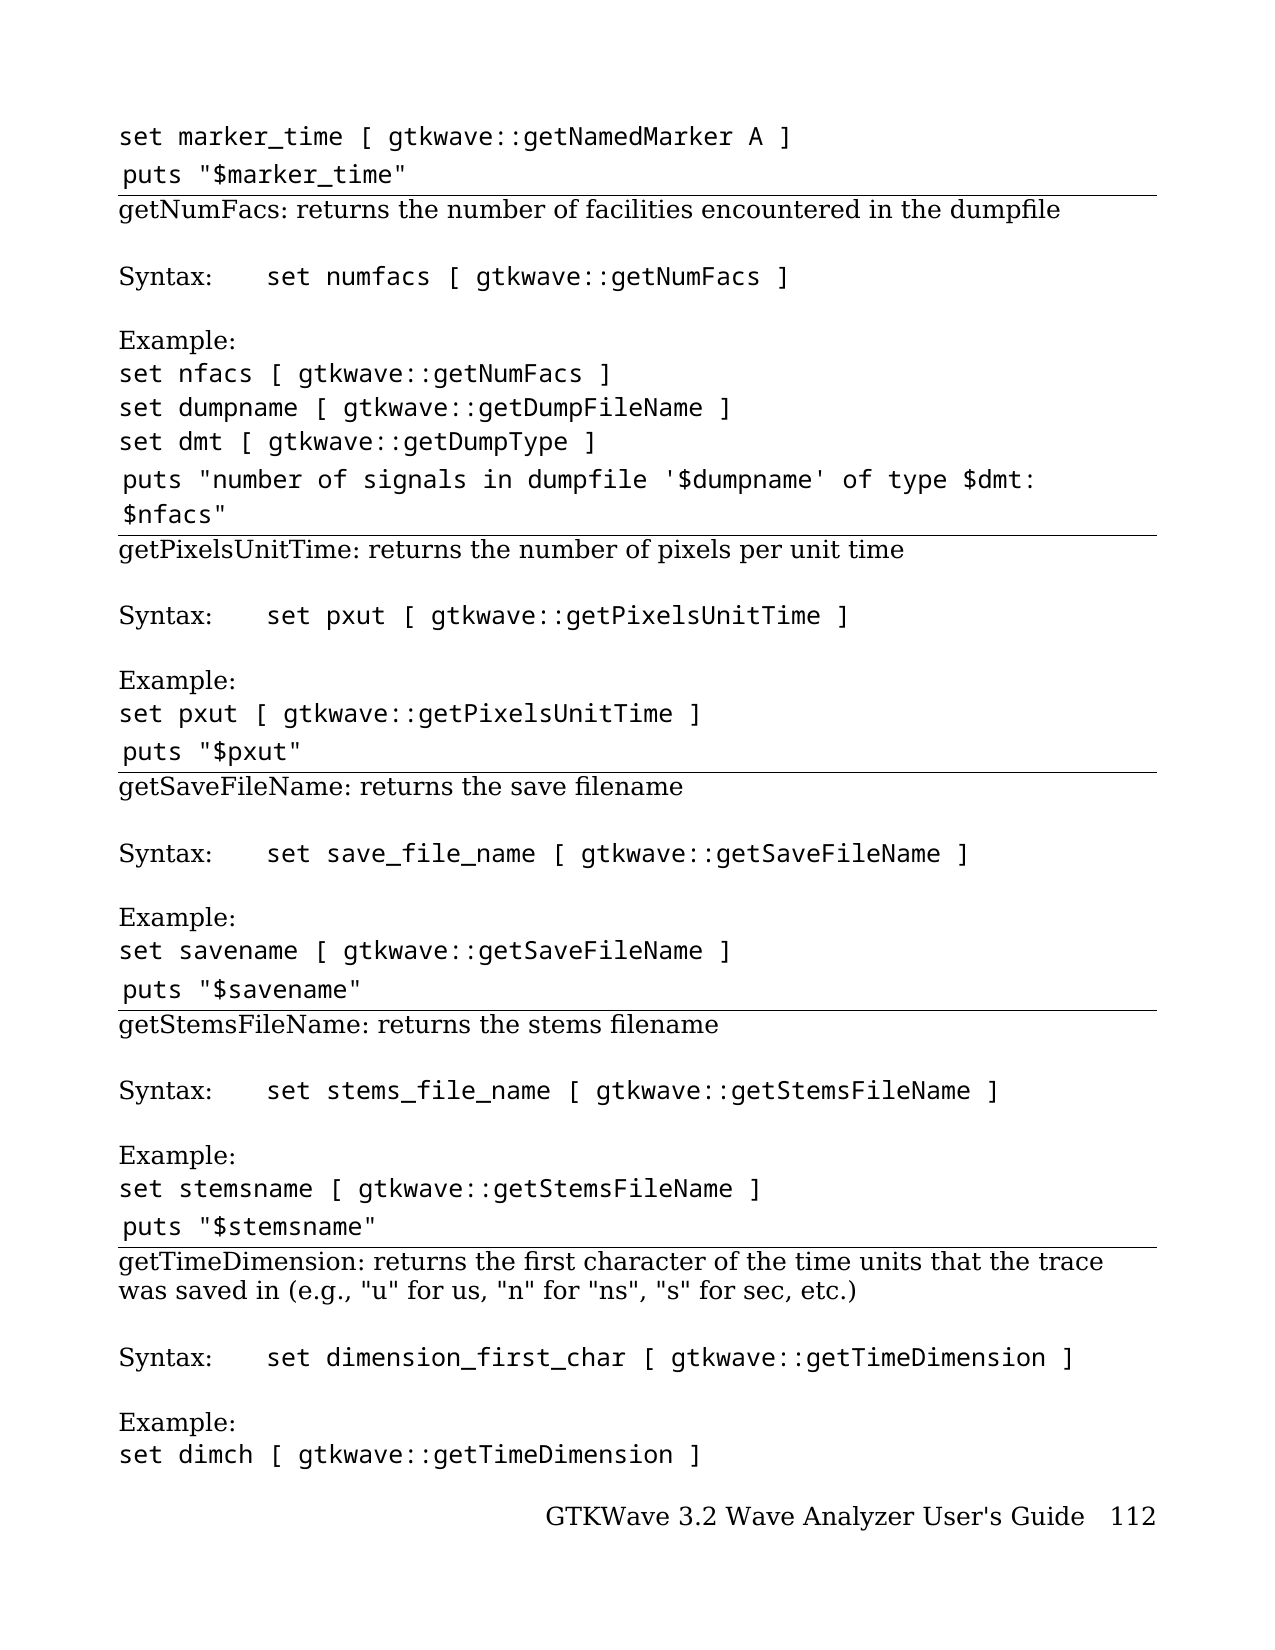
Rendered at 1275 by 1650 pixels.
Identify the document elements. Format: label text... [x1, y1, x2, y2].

text set pxut [ gtkwave::getPixelsUnitTime ] [118, 695, 1157, 729]
text getPixelsUnitTime: returns the number of pixels per unit time [118, 536, 1157, 564]
text getStemsFileName: returns the stems filename [118, 1011, 1157, 1039]
text set nfacs [ gtkwave::getNumFacs ] [118, 356, 1157, 390]
text getNumFacs: returns the number of facilities encountered in the dumpfile [118, 196, 1157, 224]
text puts "$stemsname" [118, 1204, 1157, 1247]
text Example: [118, 1141, 1157, 1170]
text Example: [118, 666, 1157, 695]
text Syntax: set pxut [ gtkwave::getPixelsUnitTime ] [118, 598, 1157, 632]
text set dumpname [ gtkwave::getDumpFileName ] [118, 390, 1157, 424]
text set dmt [ gtkwave::getDumpType ] [118, 424, 1157, 458]
text Example: [118, 904, 1157, 933]
text Syntax: set save_file_name [ gtkwave::getSaveFileName ] [118, 836, 1157, 869]
text Syntax: set dimension_first_char [ gtkwave::getTimeDimension ] [118, 1340, 1157, 1374]
text set stemsname [ gtkwave::getStemsFileName ] [118, 1170, 1157, 1204]
text Syntax: set stems_file_name [ gtkwave::getStemsFileName ] [118, 1073, 1157, 1107]
text puts "$marker_time" [118, 152, 1157, 195]
text puts "$savename" [118, 967, 1157, 1010]
text set marker_time [ gtkwave::getNamedMarker A ] [118, 118, 1157, 152]
text set dimch [ gtkwave::getTimeDimension ] [118, 1437, 1157, 1471]
text getSaveFileName: returns the save filename [118, 773, 1157, 801]
text Example: [118, 1408, 1157, 1437]
text Syntax: set numfacs [ gtkwave::getNumFacs ] [118, 258, 1157, 292]
text puts "$pxut" [118, 729, 1157, 772]
text puts "number of signals in dumpfile '$dumpname' of type $dmt: $nfacs" [118, 458, 1157, 535]
text getTimeDimension: returns the first character of the time units that the trace was saved in (e.g., "u" for us, "n" for "ns", "s" for sec, etc.) [118, 1248, 1157, 1306]
text Example: [118, 326, 1157, 356]
text set savename [ gtkwave::getSaveFileName ] [118, 933, 1157, 967]
